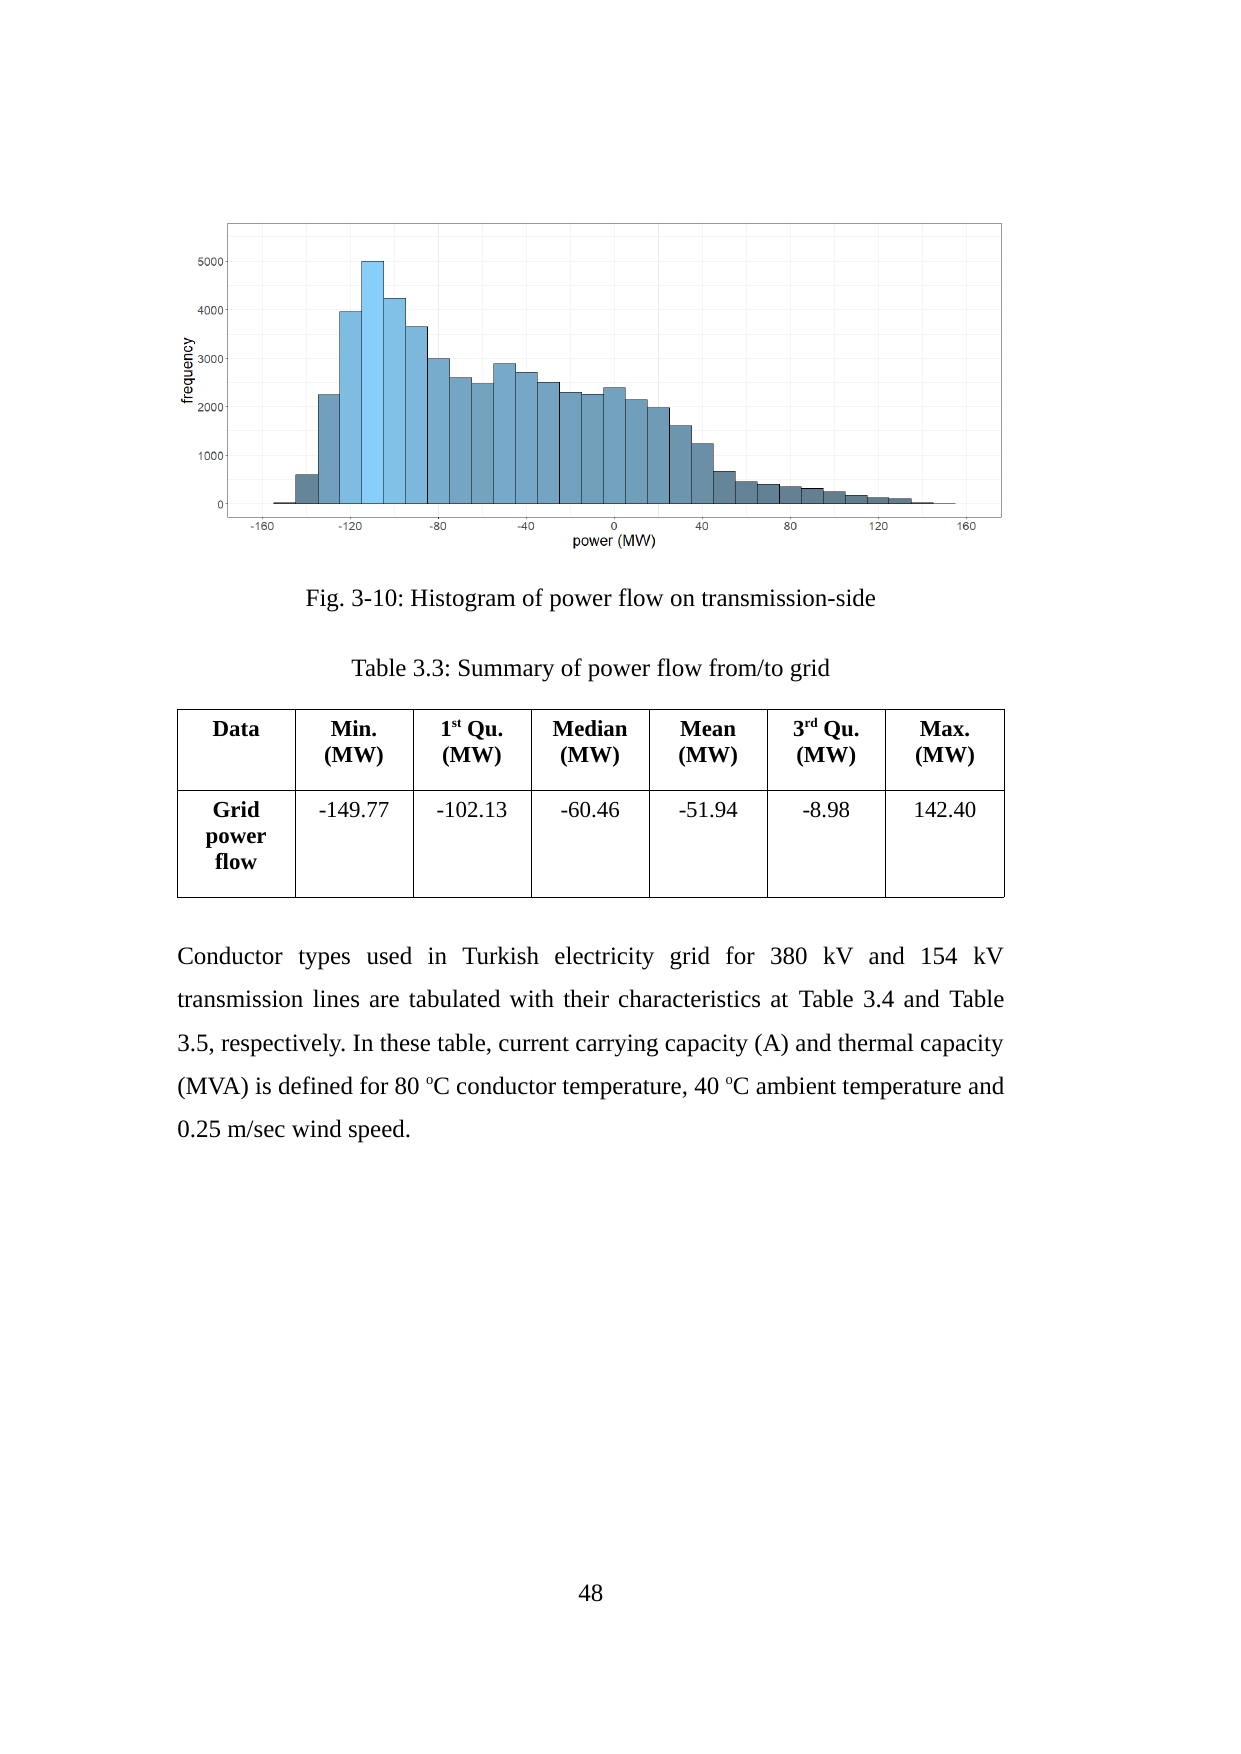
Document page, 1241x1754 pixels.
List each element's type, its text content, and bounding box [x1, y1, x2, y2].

table_cell Grid power flow [178, 791, 295, 897]
table_cell 142.40 [886, 791, 1004, 897]
table_cell -149.77 [296, 791, 413, 897]
table_header 1st Qu. (MW) [414, 710, 531, 790]
table_header 3rd Qu. (MW) [768, 710, 885, 790]
table_cell -51.94 [650, 791, 767, 897]
table_cell -102.13 [414, 791, 531, 897]
table_cell -60.46 [532, 791, 649, 897]
picture [177, 219, 1005, 551]
table_header Max. (MW) [886, 710, 1004, 790]
table_header Median (MW) [532, 710, 649, 790]
text Fig. 3-10: Histogram of power flow on transmission-side [177, 583, 1004, 612]
table_header Mean (MW) [650, 710, 767, 790]
text Conductor types used in Turkish electricity grid for 380 kV and 154 kV transmission lines are tabulated with their characteristics at Table 3.4 and Table 3.5, respectively. In these table, current carrying capacity (A) and thermal capacity (MVA) is defined for 80 oC conductor temperature, 40 oC ambient temperature and 0.25 m/sec wind speed. [177, 941, 1004, 1143]
table_header Min. (MW) [296, 710, 413, 790]
table_cell -8.98 [768, 791, 885, 897]
table_header Data [178, 710, 295, 790]
text Table 3.3: Summary of power flow from/to grid [177, 653, 1004, 682]
